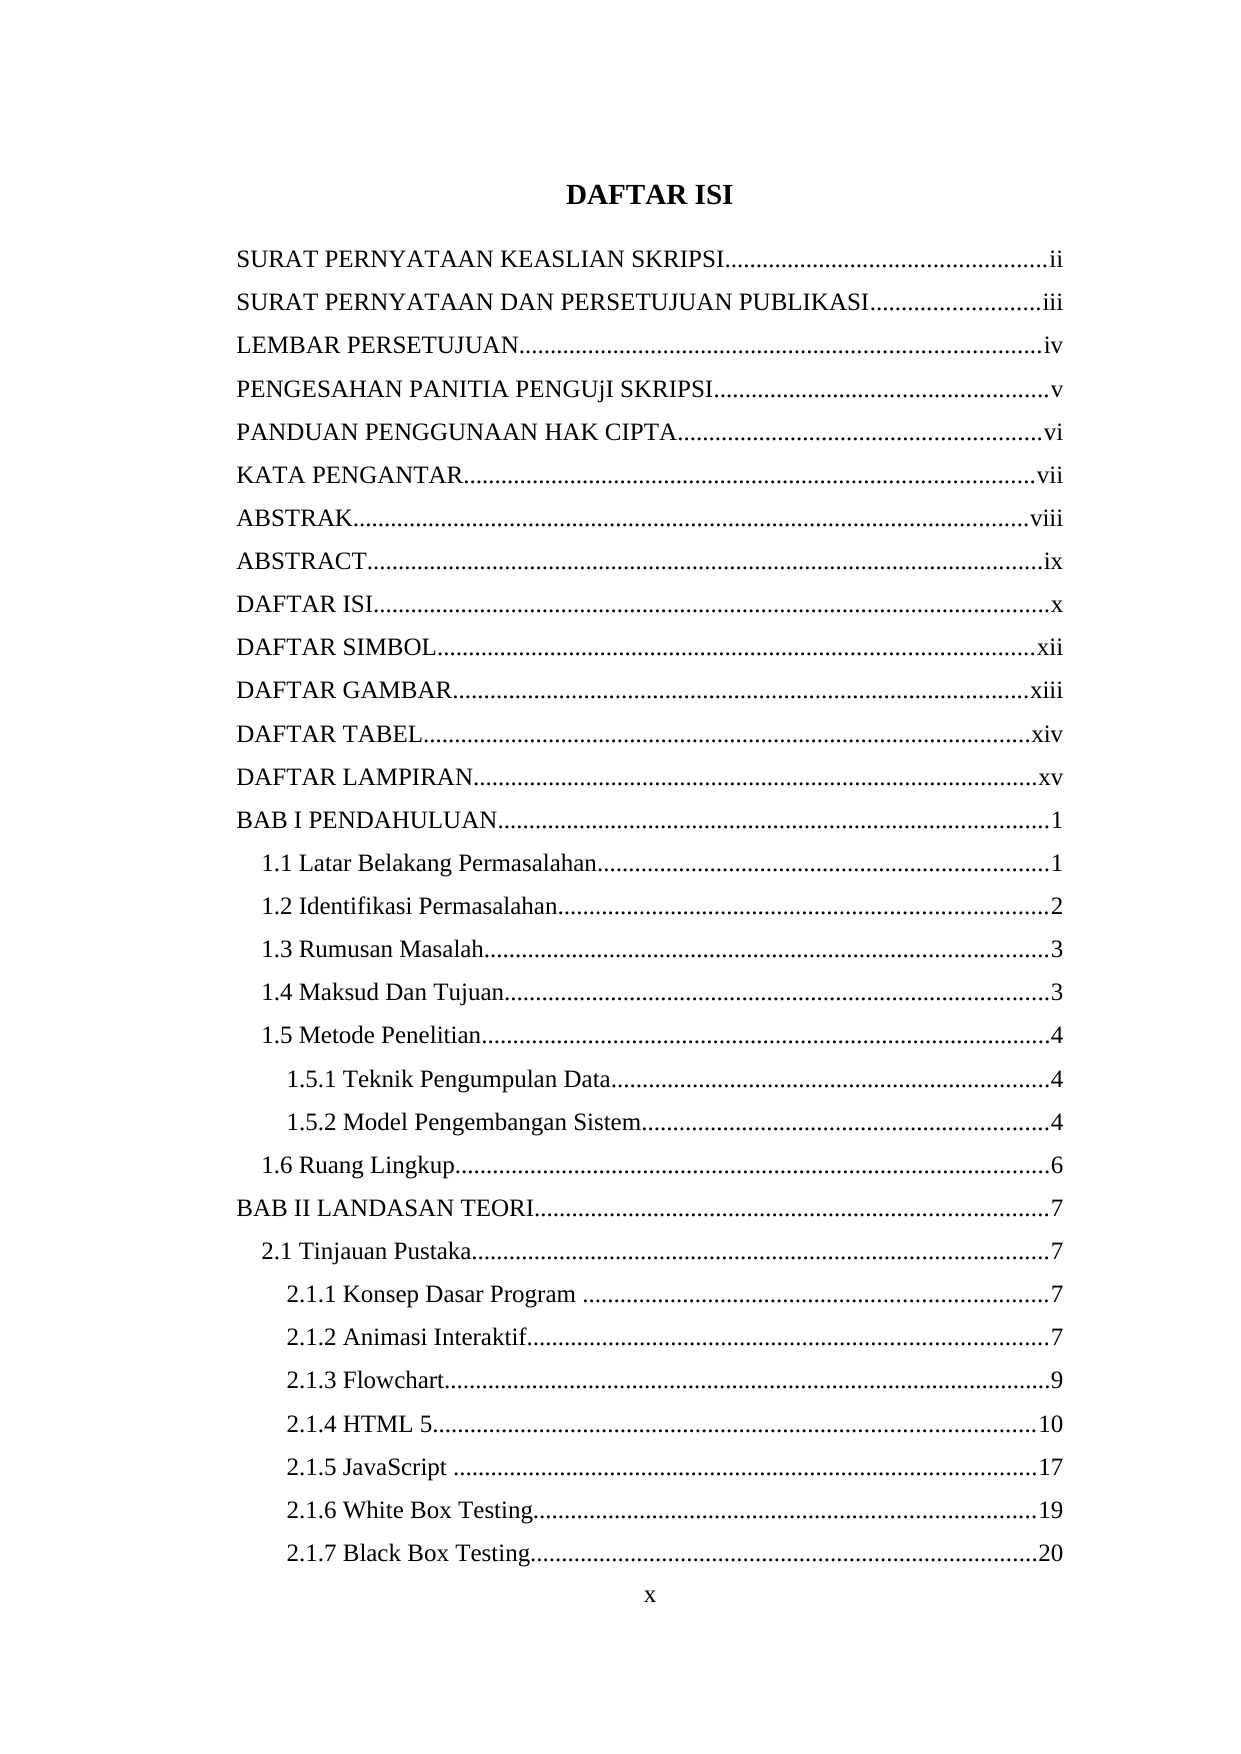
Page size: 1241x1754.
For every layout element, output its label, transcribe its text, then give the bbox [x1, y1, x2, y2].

text PANDUAN PENGGUNAAN HAK CIPTA vi [236, 417, 1063, 446]
text 1.5.2 Model Pengembangan Sistem 4 [286, 1107, 1063, 1136]
text 2.1.2 Animasi Interaktif 7 [286, 1322, 1063, 1351]
text 1.3 Rumusan Masalah 3 [261, 934, 1063, 963]
text BAB I PENDAHULUAN 1 [236, 805, 1063, 834]
text ABSTRAK viii [236, 503, 1063, 532]
text BAB II LANDASAN TEORI 7 [236, 1193, 1063, 1222]
text 2.1.5 JavaScript 17 [286, 1452, 1063, 1481]
text 2.1.7 Black Box Testing 20 [286, 1538, 1063, 1567]
text 1.5.1 Teknik Pengumpulan Data 4 [286, 1064, 1063, 1092]
text DAFTAR GAMBAR xiii [236, 676, 1063, 704]
text 1.2 Identifikasi Permasalahan 2 [261, 891, 1063, 920]
text ABSTRACT ix [236, 546, 1063, 575]
text KATA PENGANTAR vii [236, 460, 1063, 489]
text SURAT PERNYATAAN DAN PERSETUJUAN PUBLIKASI iii [236, 287, 1063, 316]
text DAFTAR TABEL xiv [236, 719, 1063, 747]
text LEMBAR PERSETUJUAN iv [236, 331, 1063, 359]
text 2.1.1 Konsep Dasar Program 7 [286, 1279, 1063, 1308]
text 2.1 Tinjauan Pustaka 7 [261, 1236, 1063, 1265]
subtitle DAFTAR ISI [236, 177, 1063, 211]
text DAFTAR LAMPIRAN xv [236, 762, 1063, 791]
text SURAT PERNYATAAN KEASLIAN SKRIPSI ii [236, 244, 1063, 273]
text DAFTAR SIMBOL xii [236, 632, 1063, 661]
text PENGESAHAN PANITIA PENGUjI SKRIPSI v [236, 374, 1063, 402]
text 2.1.3 Flowchart 9 [286, 1366, 1063, 1394]
text 1.4 Maksud Dan Tujuan 3 [261, 977, 1063, 1006]
text 2.1.6 White Box Testing 19 [286, 1495, 1063, 1524]
text 1.1 Latar Belakang Permasalahan 1 [261, 848, 1063, 877]
text 2.1.4 HTML 5 10 [286, 1409, 1063, 1437]
text 1.6 Ruang Lingkup 6 [261, 1150, 1063, 1179]
text DAFTAR ISI x [236, 589, 1063, 618]
text 1.5 Metode Penelitian 4 [261, 1021, 1063, 1049]
